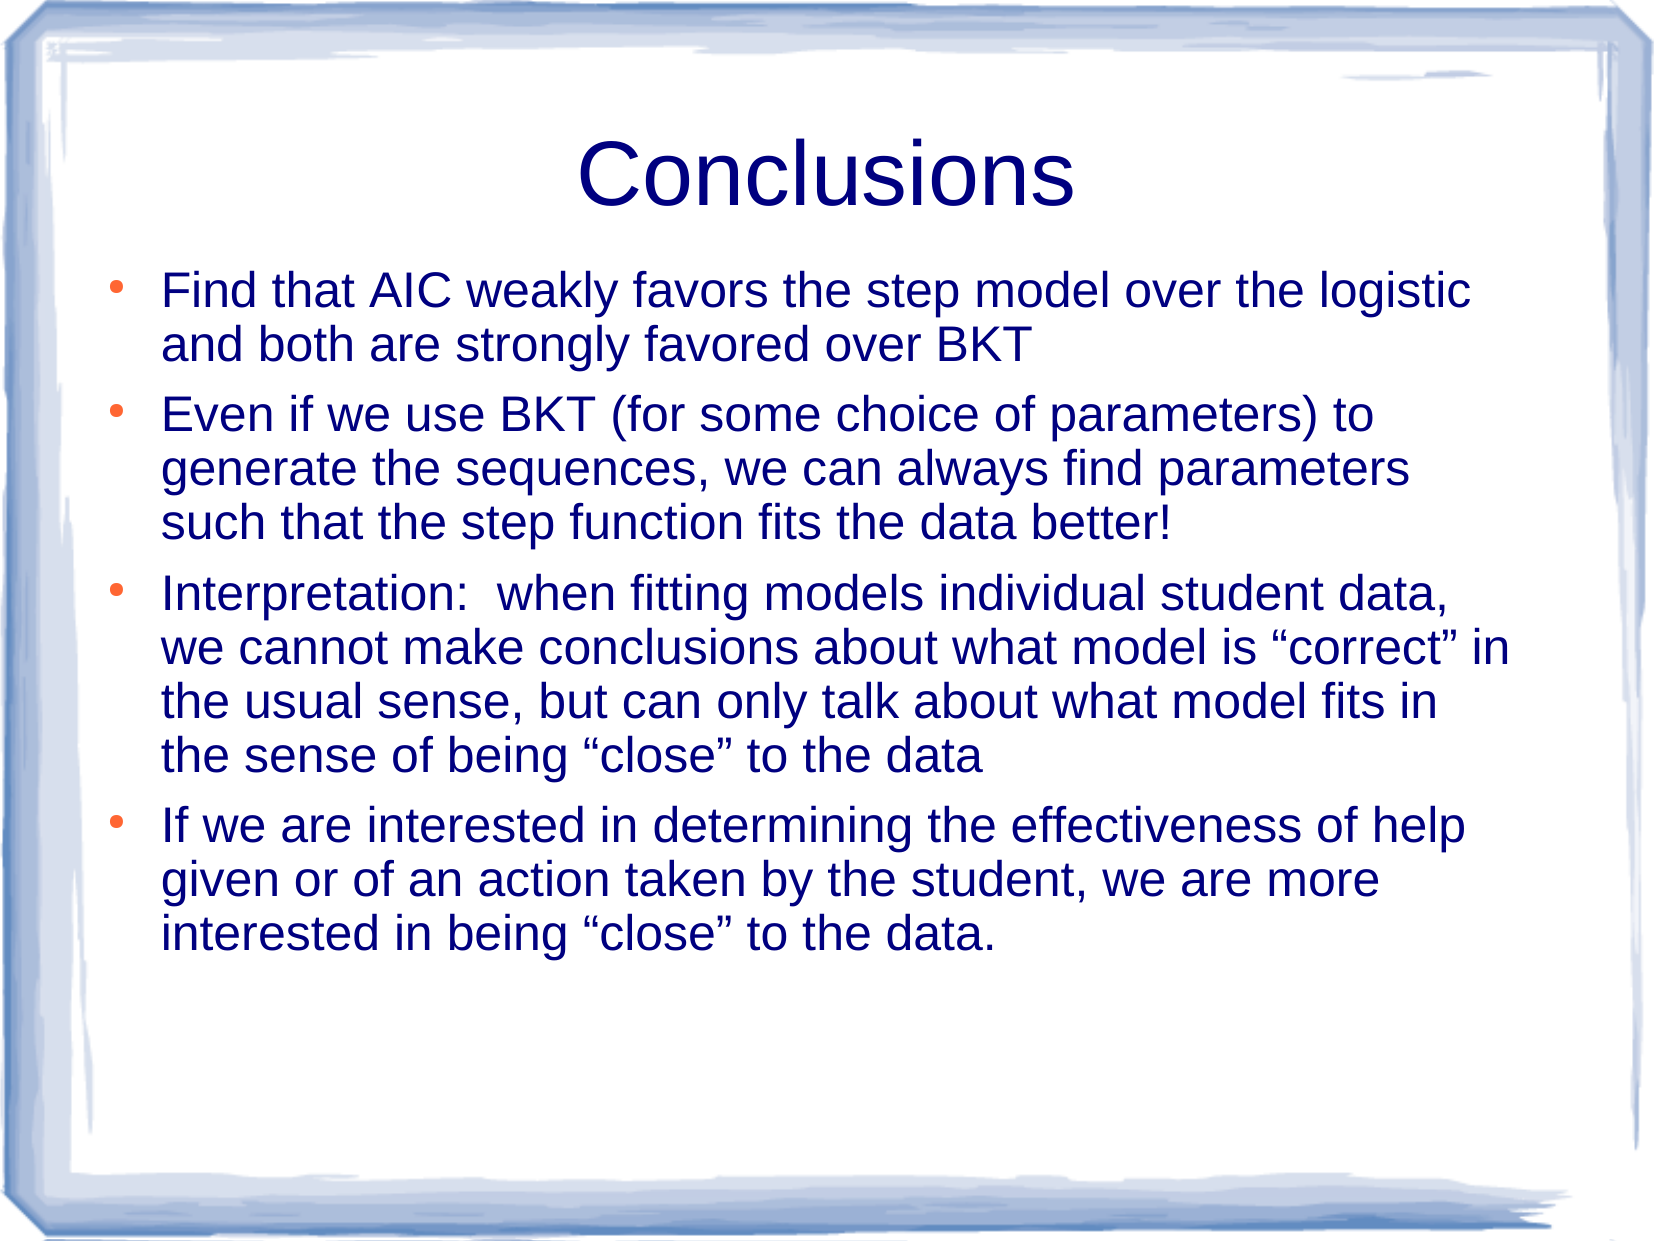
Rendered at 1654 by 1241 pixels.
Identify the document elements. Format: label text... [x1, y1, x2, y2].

picture [0, 0, 1654, 1241]
list Find that AIC weakly favors the step model over the logistic and both are strongly favored over BKT Even if we use BKT (for some choice of parameters) to generate the sequences, we can always find parameters such that the step function fits the data better! Interpretation: when fitting models individual student data, we cannot make conclusions about what model is “correct” in the usual sense, but can only talk about what model fits in the sense of being “close” to the data If we are interested in determining the effectiveness of help given or of an action taken by the student, we are more interested in being “close” to the data. [75, 256, 1538, 1051]
title Conclusions [124, 92, 1530, 245]
